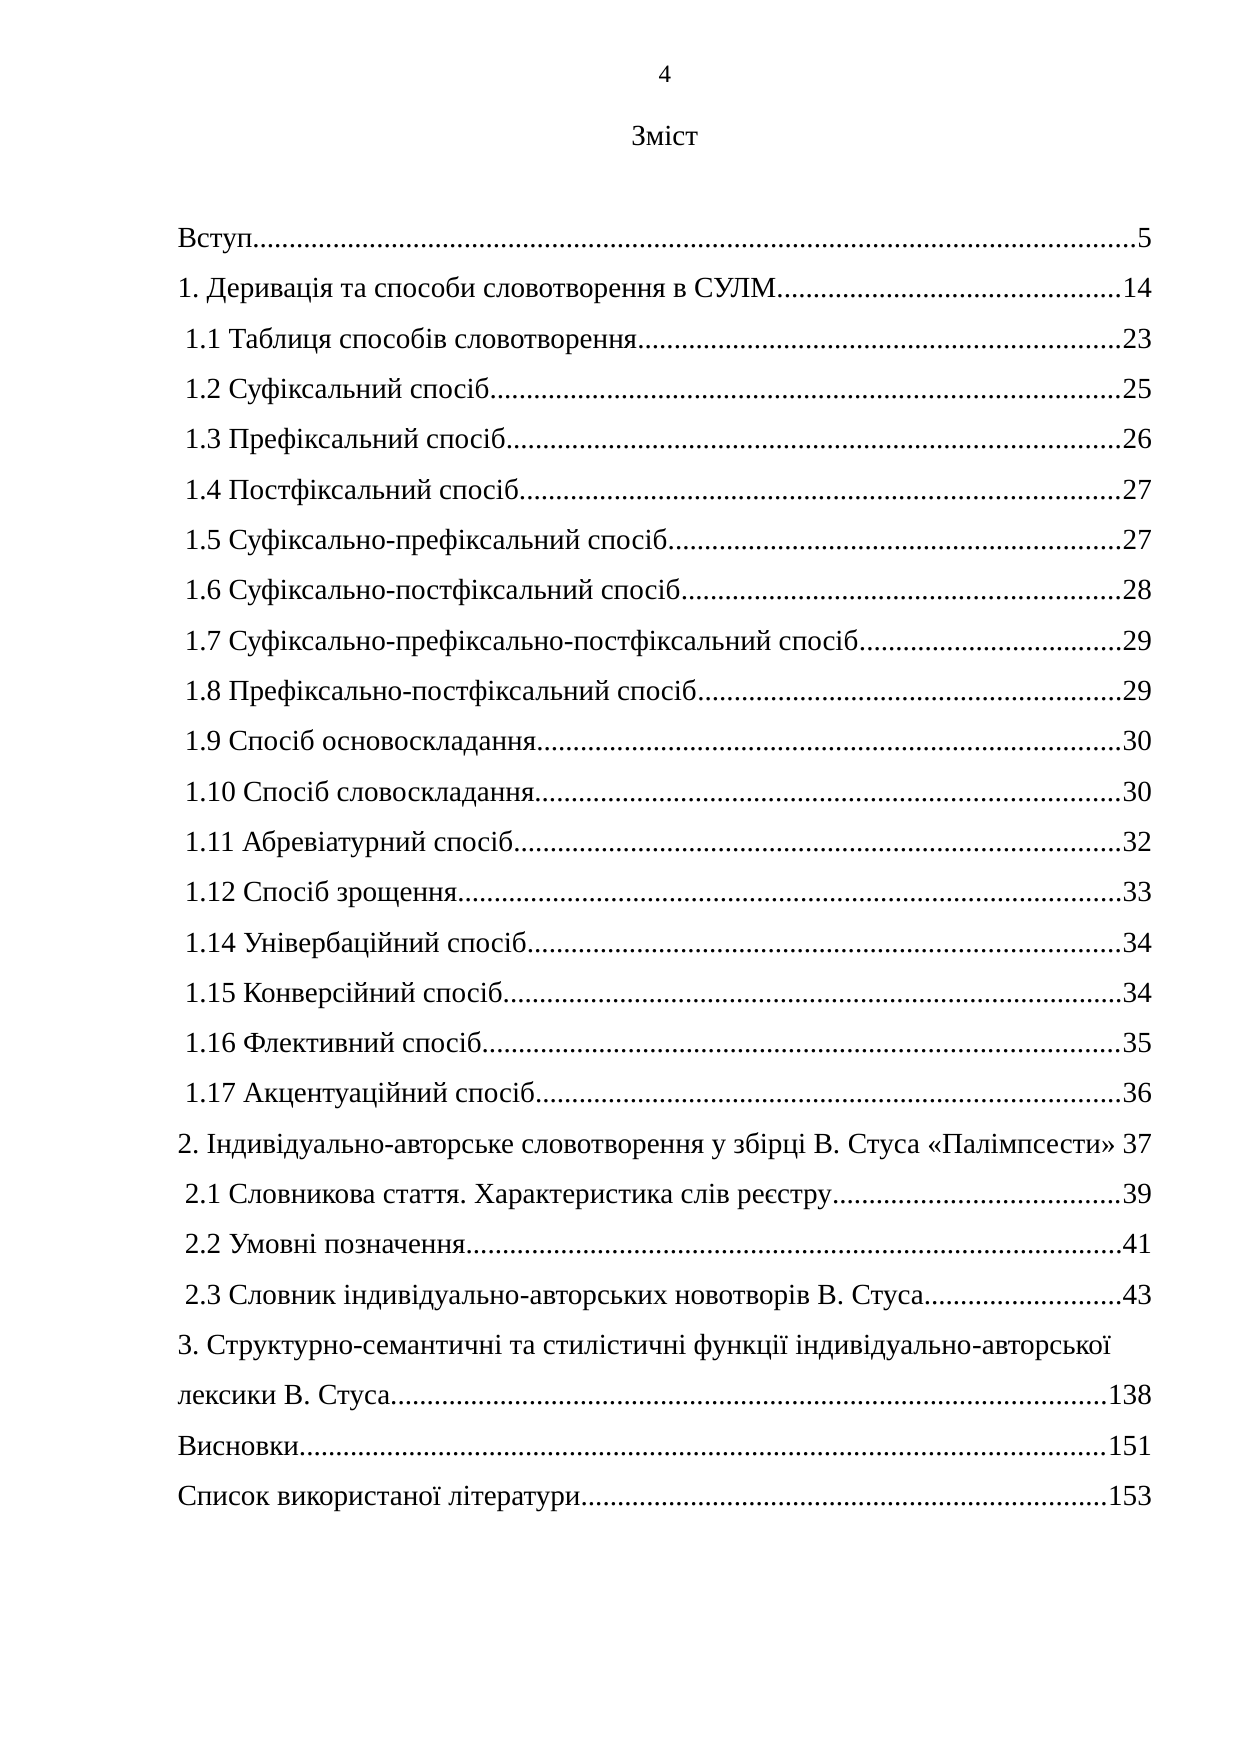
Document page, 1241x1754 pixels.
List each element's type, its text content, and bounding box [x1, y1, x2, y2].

text 1.4 Постфіксальний спосіб 27 [177, 472, 1152, 505]
text 1.3 Префіксальний спосіб 26 [177, 422, 1152, 455]
text 1.11 Абревіатурний спосіб 32 [177, 824, 1152, 858]
text 1.8 Префіксально-постфіксальний спосіб 29 [177, 673, 1152, 707]
text 1.12 Спосіб зрощення 33 [177, 874, 1152, 908]
text 2.3 Словник індивідуально‑авторських новотворів В. Стуса 43 [177, 1277, 1152, 1310]
text 3. Структурно‑семантичні та стилістичні функції індивідуально‑авторської лексики В. Стуса 138 [177, 1327, 1152, 1411]
text Вступ 5 [177, 220, 1152, 254]
text 1.5 Суфіксально-префіксальний спосіб 27 [177, 522, 1152, 556]
text 1. Деривація та способи словотворення в СУЛМ 14 [177, 271, 1152, 304]
text 1.14 Універбаційний спосіб 34 [177, 925, 1152, 958]
text 1.16 Флективний спосіб 35 [177, 1025, 1152, 1059]
text Висновки 151 [177, 1428, 1152, 1461]
text Список використаної літератури 153 [177, 1478, 1152, 1512]
text 1.6 Суфіксально-постфіксальний спосіб 28 [177, 572, 1152, 606]
text 1.7 Суфіксально-префіксально-постфіксальний спосіб 29 [177, 623, 1152, 656]
text 1.9 Спосіб основоскладання 30 [177, 723, 1152, 757]
subtitle Зміст [177, 118, 1152, 152]
text 2.2 Умовні позначення 41 [177, 1227, 1152, 1260]
text 1.15 Конверсійний спосіб 34 [177, 975, 1152, 1008]
text 2.1 Словникова стаття. Характеристика слів реєстру 39 [177, 1176, 1152, 1210]
text 1.2 Суфіксальний спосіб 25 [177, 371, 1152, 405]
text 1.10 Спосіб словоскладання 30 [177, 774, 1152, 807]
text 2. Індивідуально-авторське словотворення у збірці В. Стуса «Палімпсести» 37 [177, 1126, 1152, 1159]
text 1.17 Акцентуаційний спосіб 36 [177, 1076, 1152, 1109]
text 1.1 Таблиця способів словотворення 23 [177, 321, 1152, 354]
